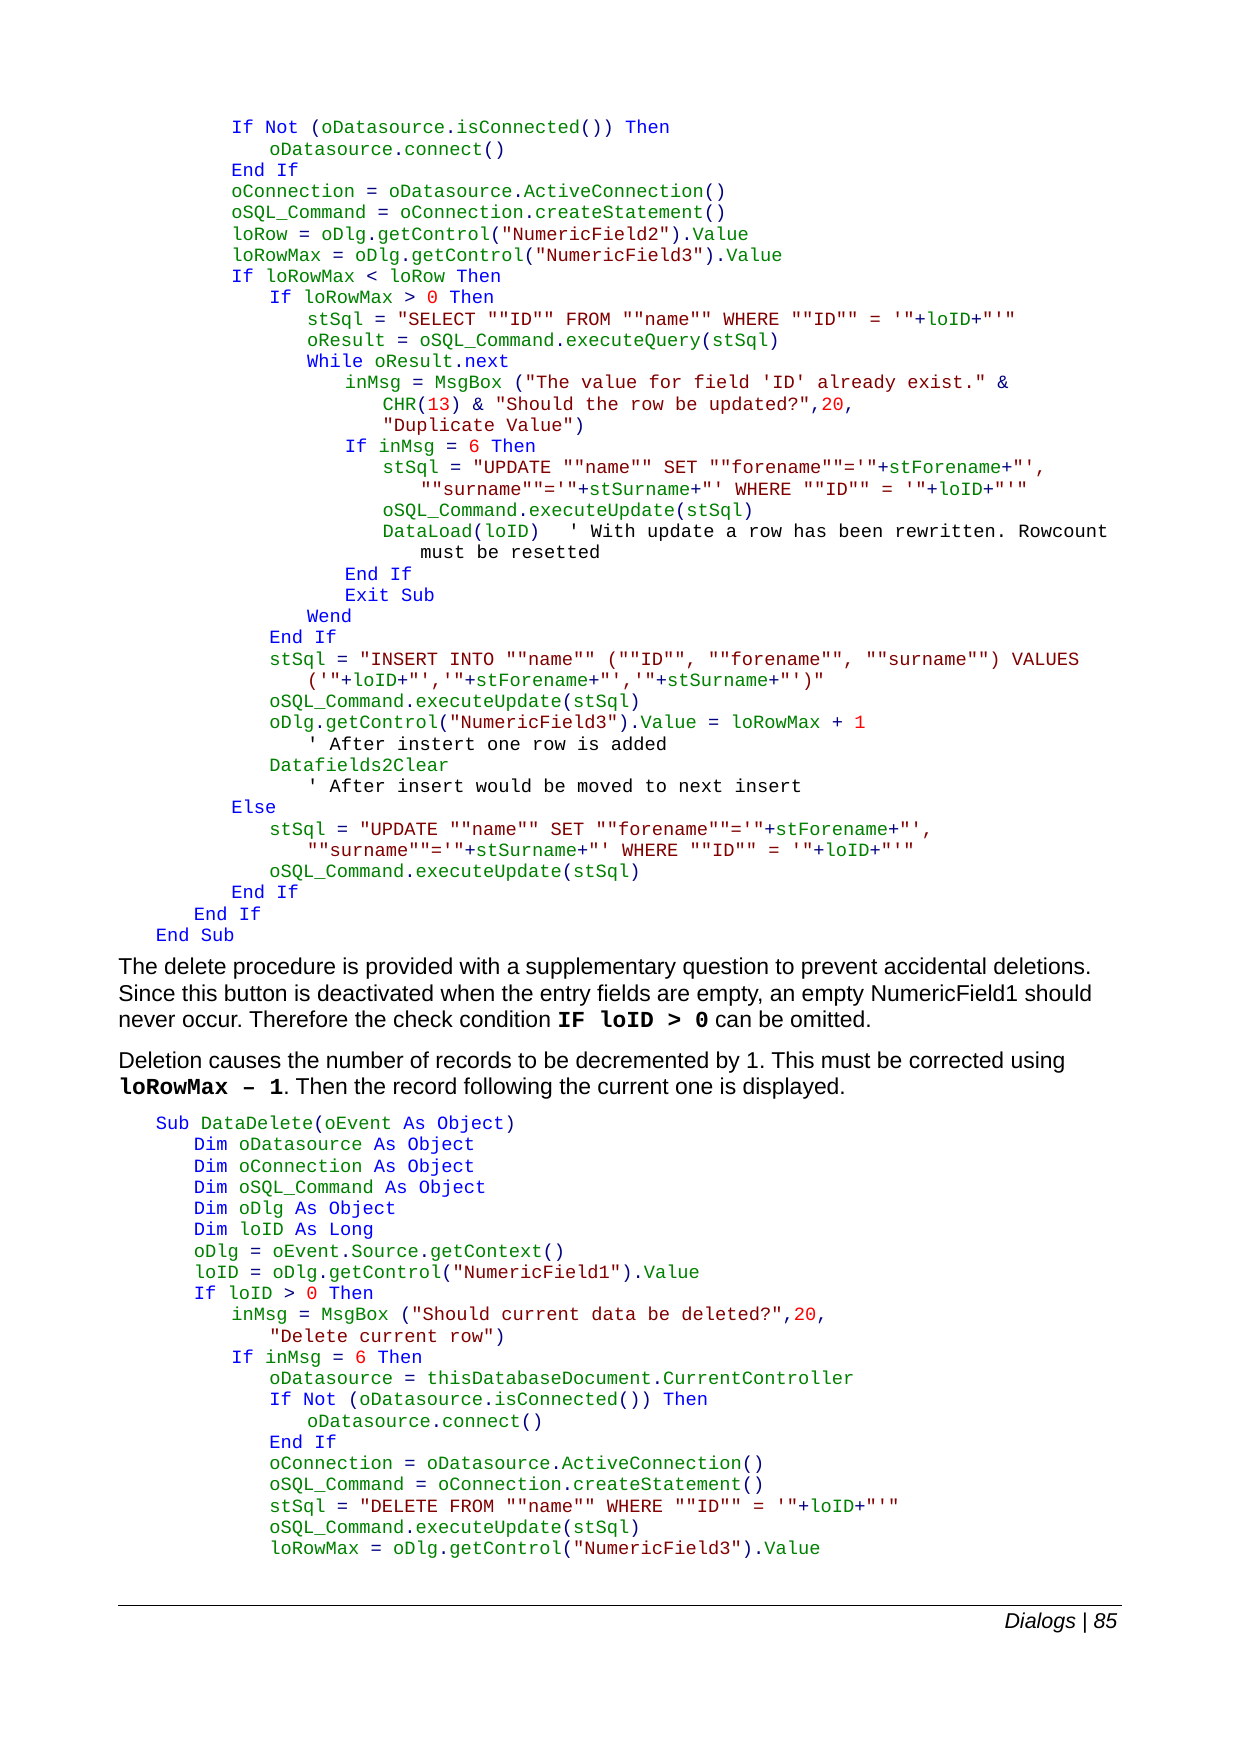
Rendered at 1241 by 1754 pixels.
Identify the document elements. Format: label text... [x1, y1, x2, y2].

text stSql = "DELETE FROM ""name"" WHERE ""ID"" = '"+loID+"'" [156, 1496, 1122, 1518]
text inMsg = MsgBox ("Should current data be deleted?",20, "Delete current row") [156, 1305, 1122, 1348]
text oResult = oSQL_Command.executeQuery(stSql) [156, 331, 1122, 352]
text stSql = "UPDATE ""name"" SET ""forename""='"+stForename+"', ""surname""='"+stSurname+"' WHERE ""ID"" = '"+loID+"'" [156, 458, 1122, 501]
text inMsg = MsgBox ("The value for field 'ID' already exist." & CHR(13) & "Should the row be updated?",20, "Duplicate Value") [156, 373, 1122, 437]
text oDlg.getControl("NumericField3").Value = loRowMax + 1 ' After instert one row is added [156, 713, 1122, 756]
text oDlg = oEvent.Source.getContext() [156, 1241, 1122, 1263]
text Dim loID As Long [156, 1220, 1122, 1241]
text If loID > 0 Then [156, 1284, 1122, 1305]
text oSQL_Command.executeUpdate(stSql) [156, 862, 1122, 883]
text loRowMax = oDlg.getControl("NumericField3").Value [156, 246, 1122, 267]
text Else [156, 798, 1122, 819]
text Sub DataDelete(oEvent As Object) [156, 1114, 1122, 1135]
text End If [156, 628, 1122, 649]
text oDatasource.connect() [156, 139, 1122, 161]
text If inMsg = 6 Then [156, 437, 1122, 458]
text Deletion causes the number of records to be decremented by 1. This must be corrected using loRowMax – 1. Then the record following the current one is displayed. [118, 1047, 1122, 1101]
text Dim oDlg As Object [156, 1199, 1122, 1220]
text DataLoad(loID) ' With update a row has been rewritten. Rowcount must be resetted [156, 522, 1122, 564]
text End If [156, 904, 1122, 926]
text End If [156, 1433, 1122, 1454]
text If Not (oDatasource.isConnected()) Then [156, 118, 1122, 139]
text Dim oSQL_Command As Object [156, 1178, 1122, 1199]
text End If [156, 883, 1122, 904]
text stSql = "SELECT ""ID"" FROM ""name"" WHERE ""ID"" = '"+loID+"'" [156, 309, 1122, 331]
text If loRowMax < loRow Then [156, 267, 1122, 288]
text The delete procedure is provided with a supplementary question to prevent accidental deletions. Since this button is deactivated when the entry fields are empty, an empty NumericField1 should never occur. Therefore the check condition IF loID > 0 can be omitted. [118, 953, 1122, 1034]
text Wend [156, 607, 1122, 628]
text If loRowMax > 0 Then [156, 288, 1122, 309]
text End If [156, 161, 1122, 182]
text Dim oConnection As Object [156, 1156, 1122, 1178]
text loRow = oDlg.getControl("NumericField2").Value [156, 224, 1122, 246]
text oConnection = oDatasource.ActiveConnection() [156, 182, 1122, 203]
text oSQL_Command = oConnection.createStatement() [156, 1475, 1122, 1496]
text oDatasource.connect() [156, 1411, 1122, 1433]
text Datafields2Clear ' After insert would be moved to next insert [156, 756, 1122, 798]
text stSql = "UPDATE ""name"" SET ""forename""='"+stForename+"', ""surname""='"+stSurname+"' WHERE ""ID"" = '"+loID+"'" [156, 819, 1122, 862]
text End If [156, 564, 1122, 586]
text Exit Sub [156, 586, 1122, 607]
text oSQL_Command = oConnection.createStatement() [156, 203, 1122, 224]
text oSQL_Command.executeUpdate(stSql) [156, 1518, 1122, 1539]
text If inMsg = 6 Then [156, 1348, 1122, 1369]
text loID = oDlg.getControl("NumericField1").Value [156, 1263, 1122, 1284]
text While oResult.next [156, 352, 1122, 373]
text oConnection = oDatasource.ActiveConnection() [156, 1454, 1122, 1475]
text End Sub [156, 926, 1122, 947]
text Dim oDatasource As Object [156, 1135, 1122, 1156]
text stSql = "INSERT INTO ""name"" (""ID"", ""forename"", ""surname"") VALUES ('"+loID+"','"+stForename+"','"+stSurname+"')" [156, 649, 1122, 692]
text oSQL_Command.executeUpdate(stSql) [156, 501, 1122, 522]
text oDatasource = thisDatabaseDocument.CurrentController [156, 1369, 1122, 1390]
text oSQL_Command.executeUpdate(stSql) [156, 692, 1122, 713]
text If Not (oDatasource.isConnected()) Then [156, 1390, 1122, 1411]
text loRowMax = oDlg.getControl("NumericField3").Value [156, 1539, 1122, 1560]
